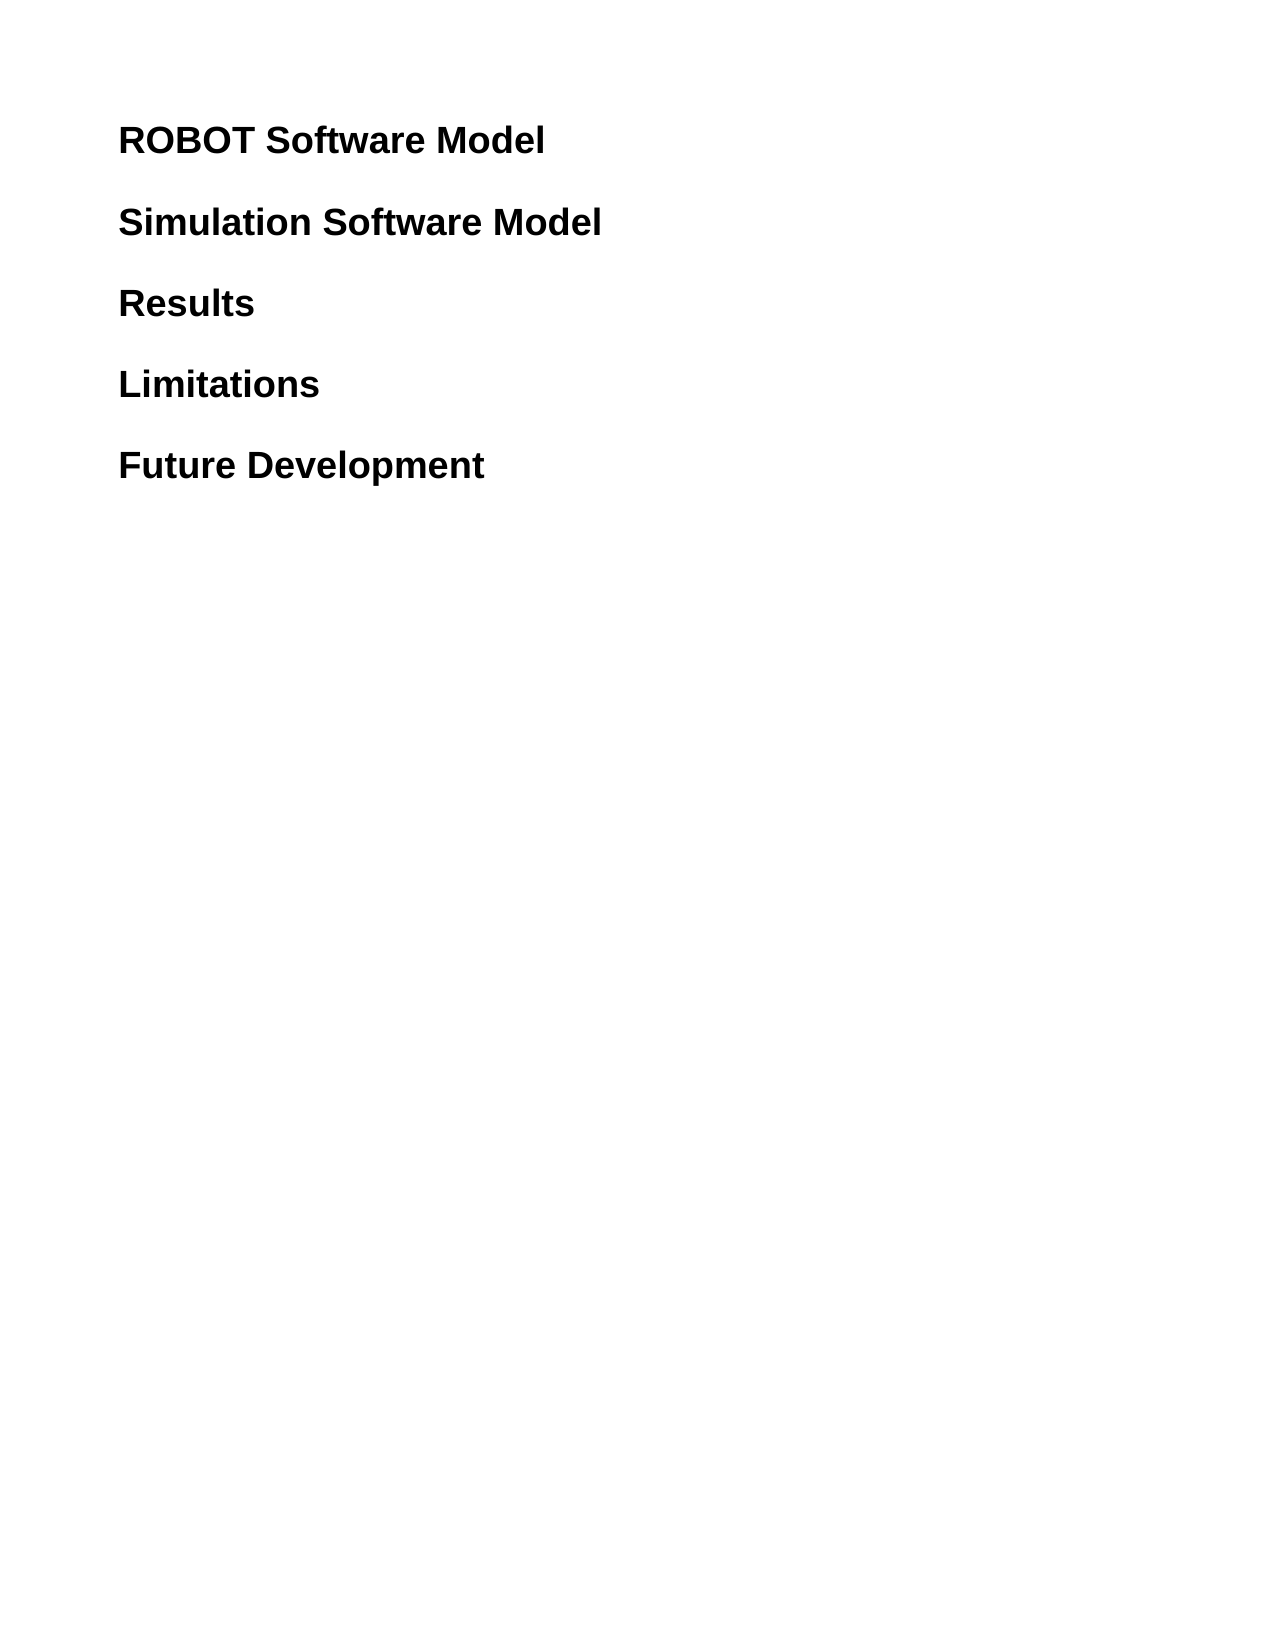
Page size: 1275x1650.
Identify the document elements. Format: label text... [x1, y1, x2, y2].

subtitle ROBOT Software Model [118, 118, 1157, 162]
subtitle Results [118, 280, 1157, 324]
subtitle Simulation Software Model [118, 199, 1157, 243]
subtitle Future Development [118, 443, 1157, 486]
subtitle Limitations [118, 362, 1157, 405]
